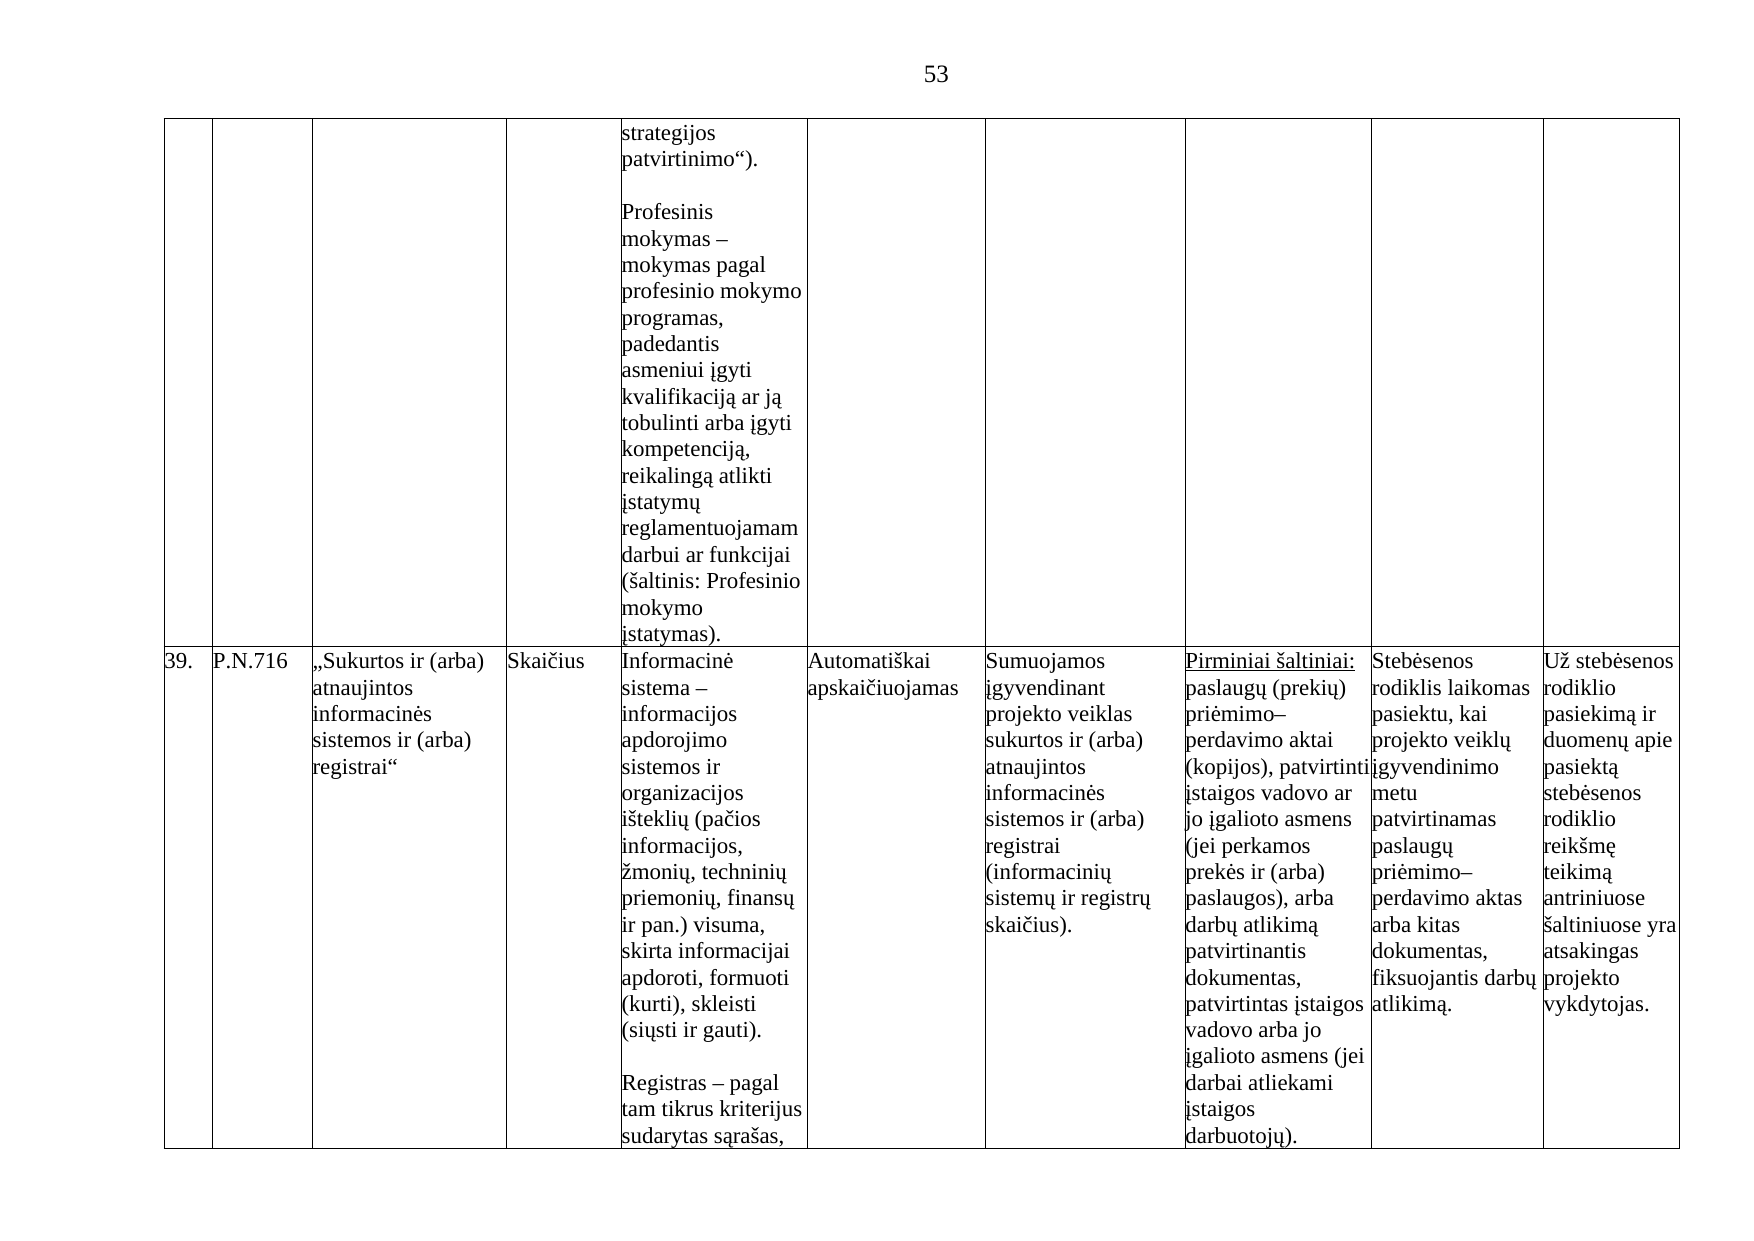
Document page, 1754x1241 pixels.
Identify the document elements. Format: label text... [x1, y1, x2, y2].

table_cell „Sukurtos ir (arba) atnaujintos informacinės sistemos ir (arba) registrai“ [313, 647, 506, 1148]
table_cell Skaičius [507, 647, 621, 1148]
table_cell P.N.716 [213, 647, 312, 1148]
table_cell [808, 119, 985, 646]
table_cell Pirminiai šaltiniai: paslaugų (prekių) priėmimo–perdavimo aktai (kopijos), patvirtinti įstaigos vadovo ar jo įgalioto asmens (jei perkamos prekės ir (arba) paslaugos), arba darbų atlikimą patvirtinantis dokumentas, patvirtintas įstaigos vadovo arba jo įgalioto asmens (jei darbai atliekami įstaigos darbuotojų). [1186, 647, 1371, 1148]
table_cell Už stebėsenos rodiklio pasiekimą ir duomenų apie pasiektą stebėsenos rodiklio reikšmę teikimą antriniuose šaltiniuose yra atsakingas projekto vykdytojas. [1544, 647, 1679, 1148]
table_cell [986, 119, 1185, 646]
table_cell [165, 119, 212, 646]
table_cell [1186, 119, 1371, 646]
table_cell Stebėsenos rodiklis laikomas pasiektu, kai projekto veiklų įgyvendinimo metu patvirtinamas paslaugų priėmimo–perdavimo aktas arba kitas dokumentas, fiksuojantis darbų atlikimą. [1372, 647, 1543, 1148]
table_cell [507, 119, 621, 646]
table_cell [1372, 119, 1543, 646]
table_cell [1544, 119, 1679, 646]
table_cell 39. [165, 647, 212, 1148]
table_cell Automatiškai apskaičiuojamas [808, 647, 985, 1148]
table_cell Informacinė sistema – informacijos apdorojimo sistemos ir organizacijos išteklių (pačios informacijos, žmonių, techninių priemonių, finansų ir pan.) visuma, skirta informacijai apdoroti, formuoti (kurti), skleisti (siųsti ir gauti). Registras – pagal tam tikrus kriterijus sudarytas sąrašas, [622, 647, 807, 1148]
table_cell [313, 119, 506, 646]
table_cell Sumuojamos įgyvendinant projekto veiklas sukurtos ir (arba) atnaujintos informacinės sistemos ir (arba) registrai (informacinių sistemų ir registrų skaičius). [986, 647, 1185, 1148]
table_cell strategijos patvirtinimo“). Profesinis mokymas – mokymas pagal profesinio mokymo programas, padedantis asmeniui įgyti kvalifikaciją ar ją tobulinti arba įgyti kompetenciją, reikalingą atlikti įstatymų reglamentuojamam darbui ar funkcijai (šaltinis: Profesinio mokymo įstatymas). [622, 119, 807, 646]
table_cell [213, 119, 312, 646]
